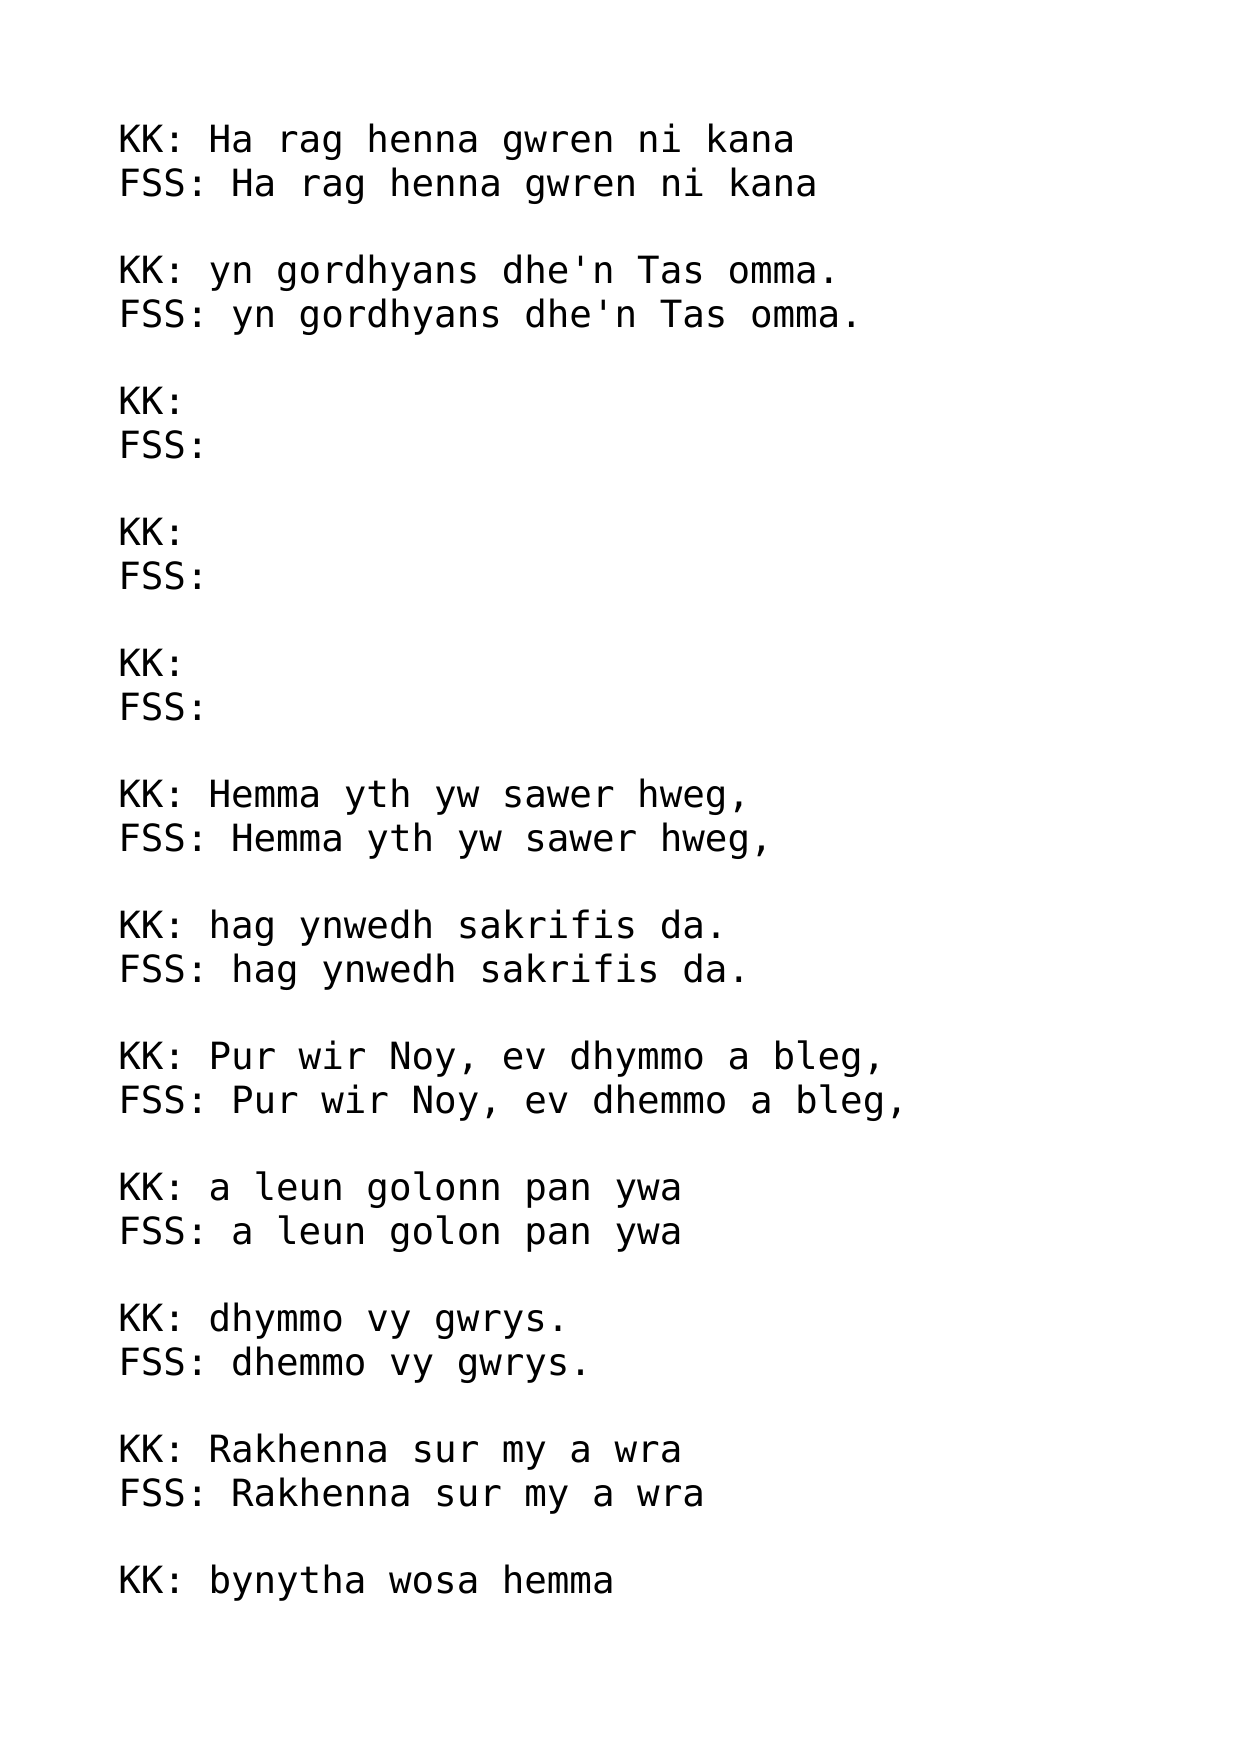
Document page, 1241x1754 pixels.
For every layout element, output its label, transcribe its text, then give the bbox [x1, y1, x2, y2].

text KK: [118, 642, 1122, 686]
text KK: Rakhenna sur my a wra [118, 1427, 1122, 1471]
text FSS: [118, 554, 1122, 598]
text KK: Ha rag henna gwren ni kana [118, 118, 1122, 162]
text KK: dhymmo vy gwrys. [118, 1297, 1122, 1340]
text FSS: Rakhenna sur my a wra [118, 1471, 1122, 1515]
text KK: yn gordhyans dhe'n Tas omma. [118, 249, 1122, 293]
text FSS: Ha rag henna gwren ni kana [118, 162, 1122, 205]
text FSS: Hemma yth yw sawer hweg, [118, 816, 1122, 860]
text FSS: a leun golon pan ywa [118, 1209, 1122, 1253]
text FSS: yn gordhyans dhe'n Tas omma. [118, 293, 1122, 336]
text KK: a leun golonn pan ywa [118, 1166, 1122, 1209]
text KK: bynytha wosa hemma [118, 1558, 1122, 1602]
text KK: [118, 380, 1122, 424]
text FSS: dhemmo vy gwrys. [118, 1340, 1122, 1384]
text KK: [118, 511, 1122, 554]
text FSS: Pur wir Noy, ev dhemmo a bleg, [118, 1078, 1122, 1122]
text FSS: [118, 424, 1122, 467]
text KK: Pur wir Noy, ev dhymmo a bleg, [118, 1035, 1122, 1078]
text FSS: hag ynwedh sakrifis da. [118, 947, 1122, 991]
text FSS: [118, 686, 1122, 729]
text KK: hag ynwedh sakrifis da. [118, 904, 1122, 947]
text KK: Hemma yth yw sawer hweg, [118, 773, 1122, 816]
